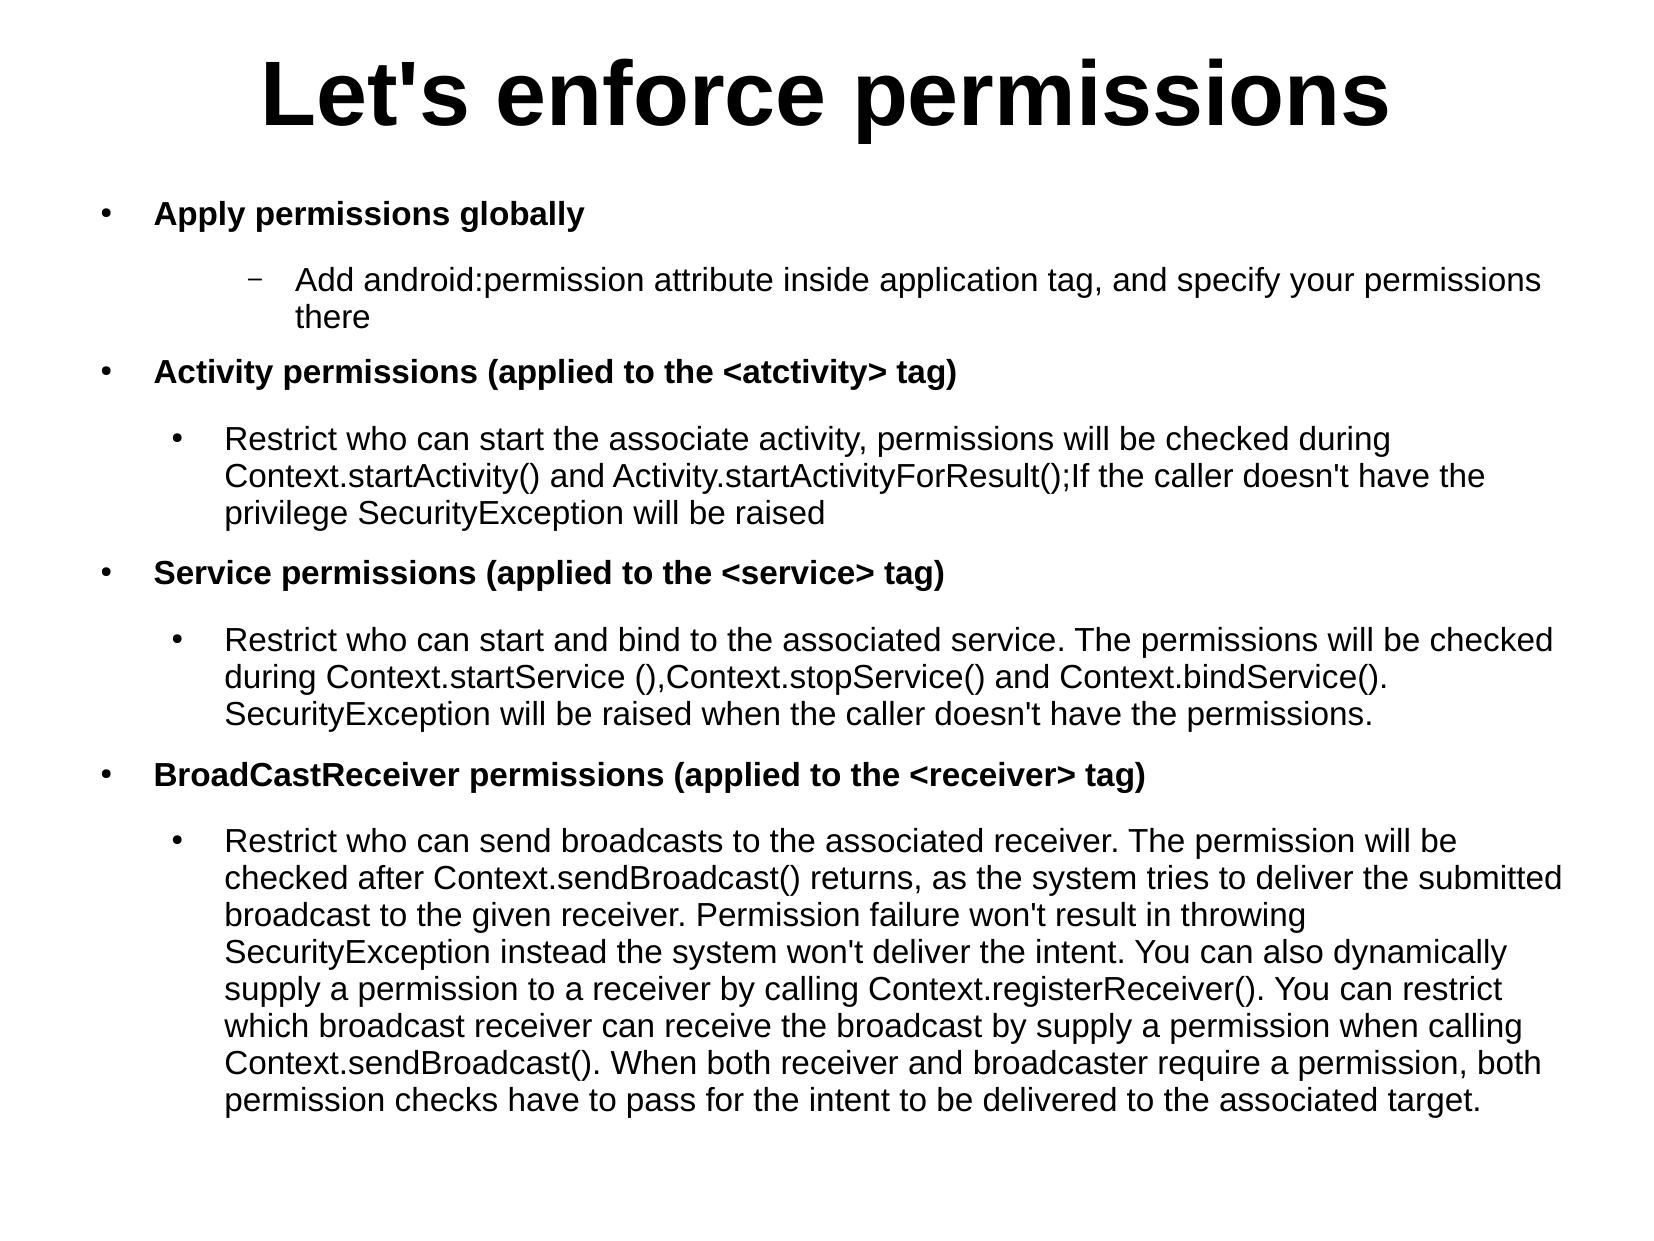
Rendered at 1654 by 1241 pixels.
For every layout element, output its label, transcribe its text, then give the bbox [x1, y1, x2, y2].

title Let's enforce permissions [82, 0, 1571, 191]
list Apply permissions globally Add android:permission attribute inside application tag, and specify your permissions there Activity permissions (applied to the <atctivity> tag) Restrict who can start the associate activity, permissions will be checked during Context.startActivity() and Activity.startActivityForResult();If the caller doesn't have the privilege SecurityException will be raised Service permissions (applied to the <service> tag) Restrict who can start and bind to the associated service. The permissions will be checked during Context.startService (),Context.stopService() and Context.bindService(). SecurityException will be raised when the caller doesn't have the permissions. BroadCastReceiver permissions (applied to the <receiver> tag) Restrict who can send broadcasts to the associated receiver. The permission will be checked after Context.sendBroadcast() returns, as the system tries to deliver the submitted broadcast to the given receiver. Permission failure won't result in throwing SecurityException instead the system won't deliver the intent. You can also dynamically supply a permission to a receiver by calling Context.registerReceiver(). You can restrict which broadcast receiver can receive the broadcast by supply a permission when calling Context.sendBroadcast(). When both receiver and broadcaster require a permission, both permission checks have to pass for the intent to be delivered to the associated target. [82, 195, 1571, 1241]
